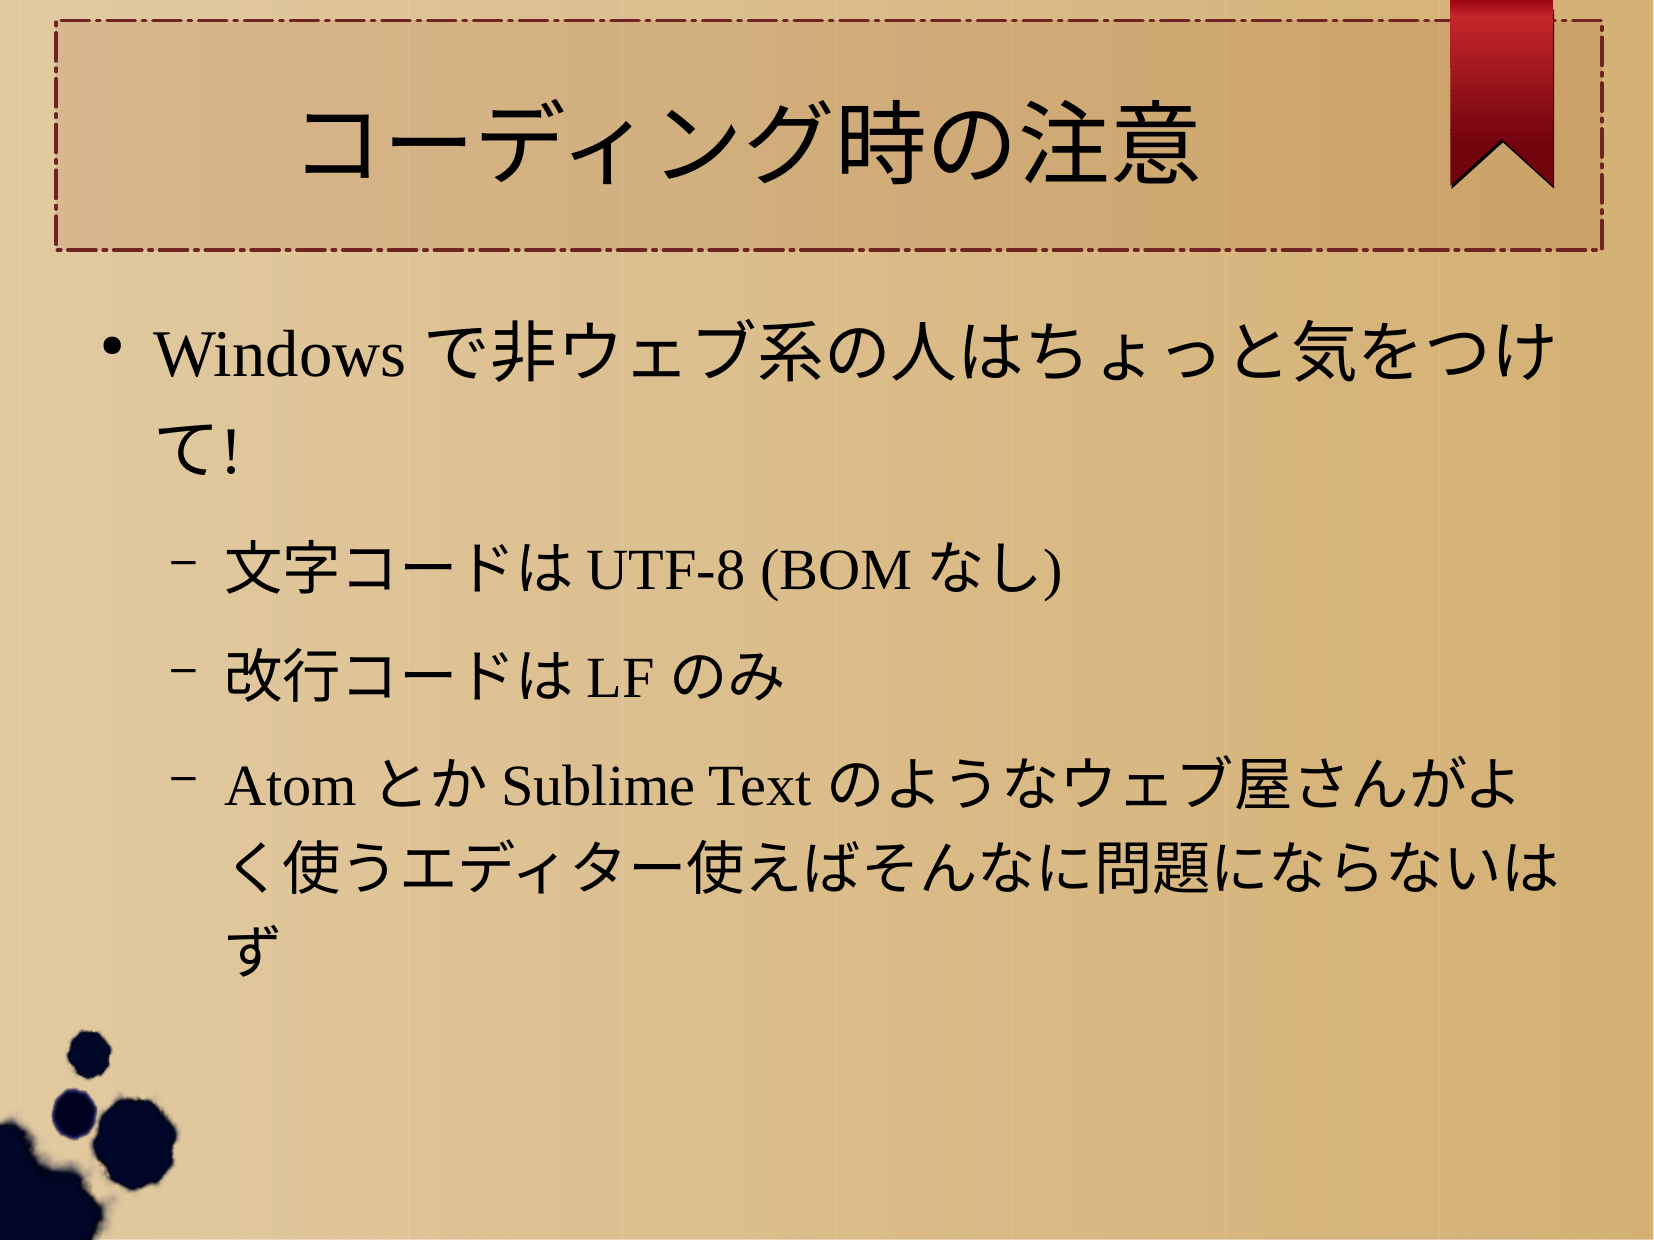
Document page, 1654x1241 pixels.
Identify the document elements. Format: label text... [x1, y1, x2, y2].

title コーディング時の注意 [82, 47, 1412, 229]
list Windows で非ウェブ系の人はちょっと気をつけて! 文字コードは UTF-8 (BOM なし) 改行コードは LF のみ Atom とか Sublime Text のようなウェブ屋さんがよく使うエディター使えばそんなに問題にならないはず [82, 299, 1571, 1019]
